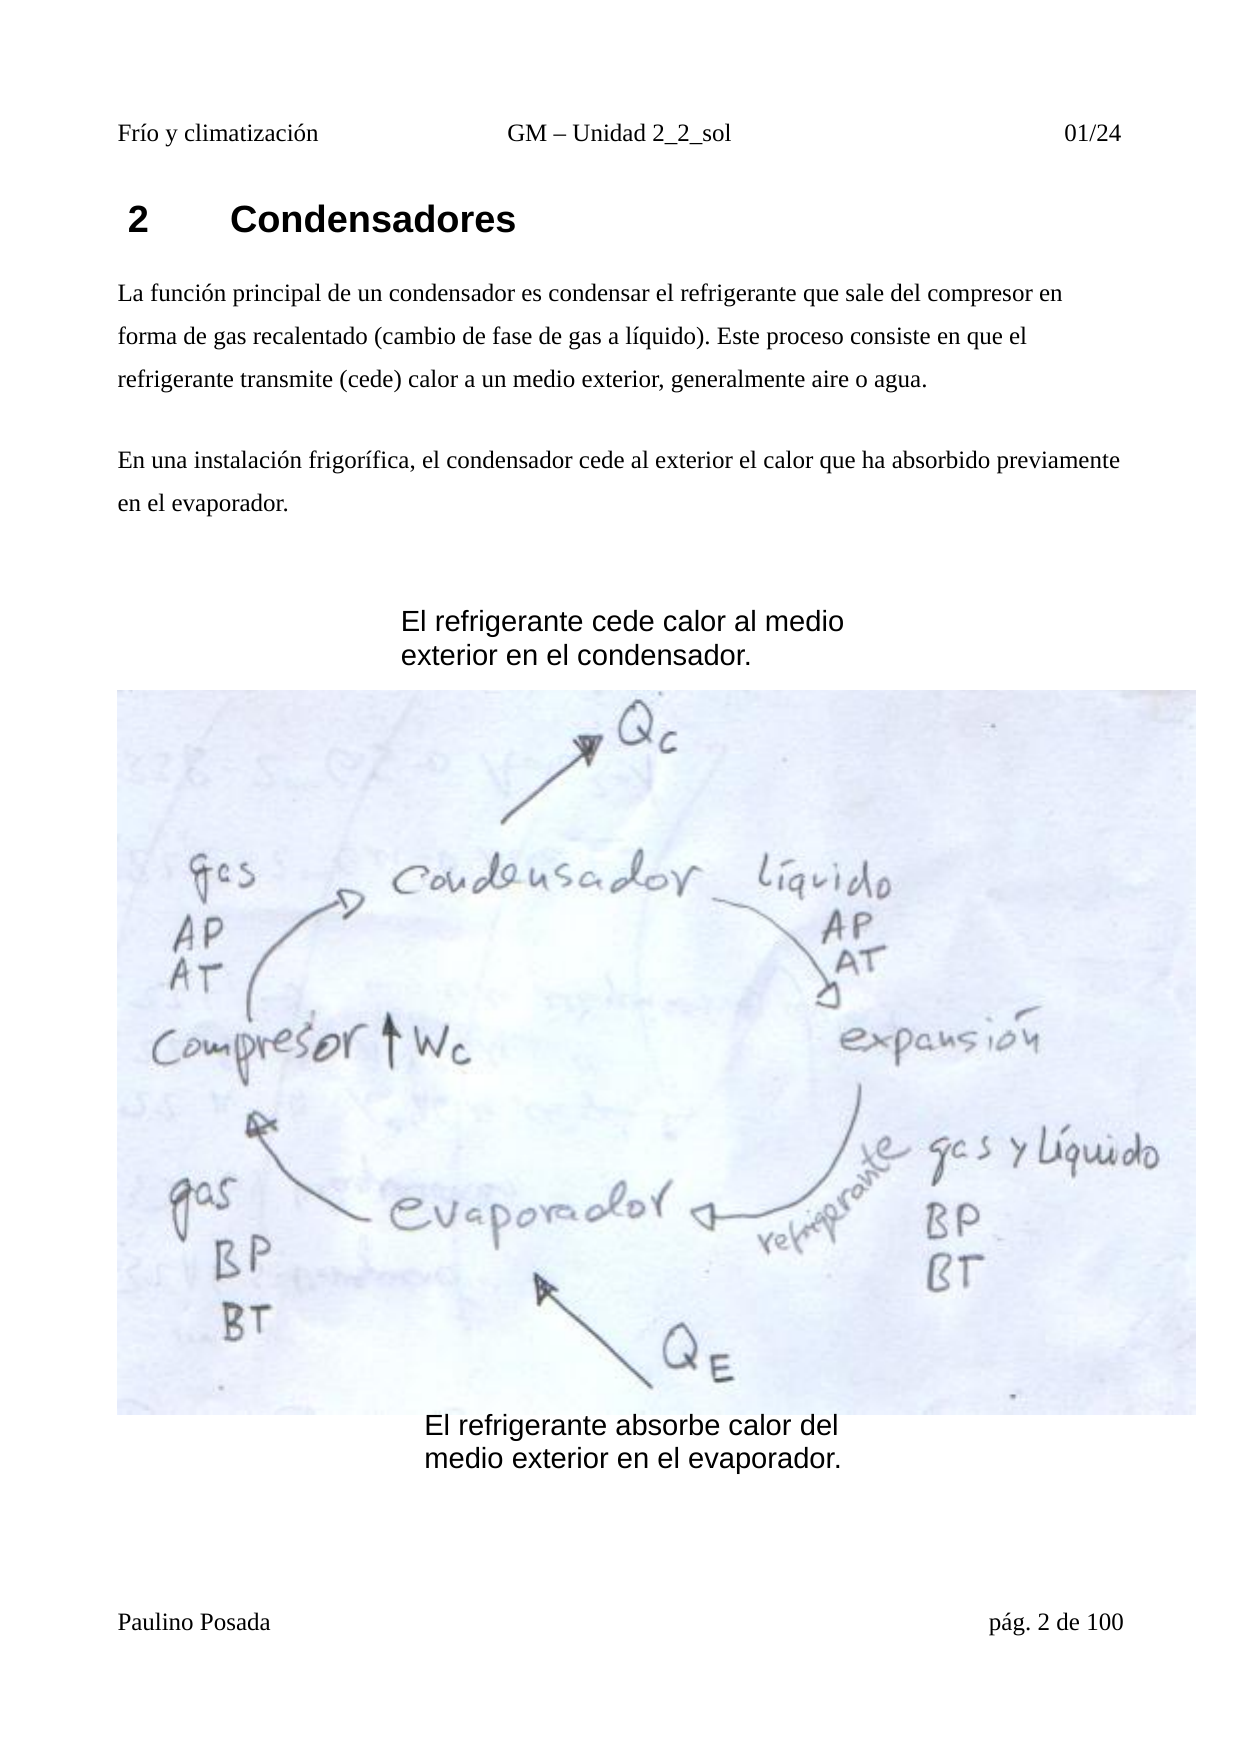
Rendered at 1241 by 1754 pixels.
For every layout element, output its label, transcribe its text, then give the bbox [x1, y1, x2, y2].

text La función principal de un condensador es condensar el refrigerante que sale del compresor en forma de gas recalentado (cambio de fase de gas a líquido). Este proceso consiste en que el refrigerante transmite (cede) calor a un medio exterior, generalmente aire o agua. [117, 278, 1123, 393]
text En una instalación frigorífica, el condensador cede al exterior el calor que ha absorbido previamente en el evaporador. [117, 445, 1123, 517]
subtitle Condensadores [117, 197, 1123, 241]
picture [117, 690, 1196, 1415]
